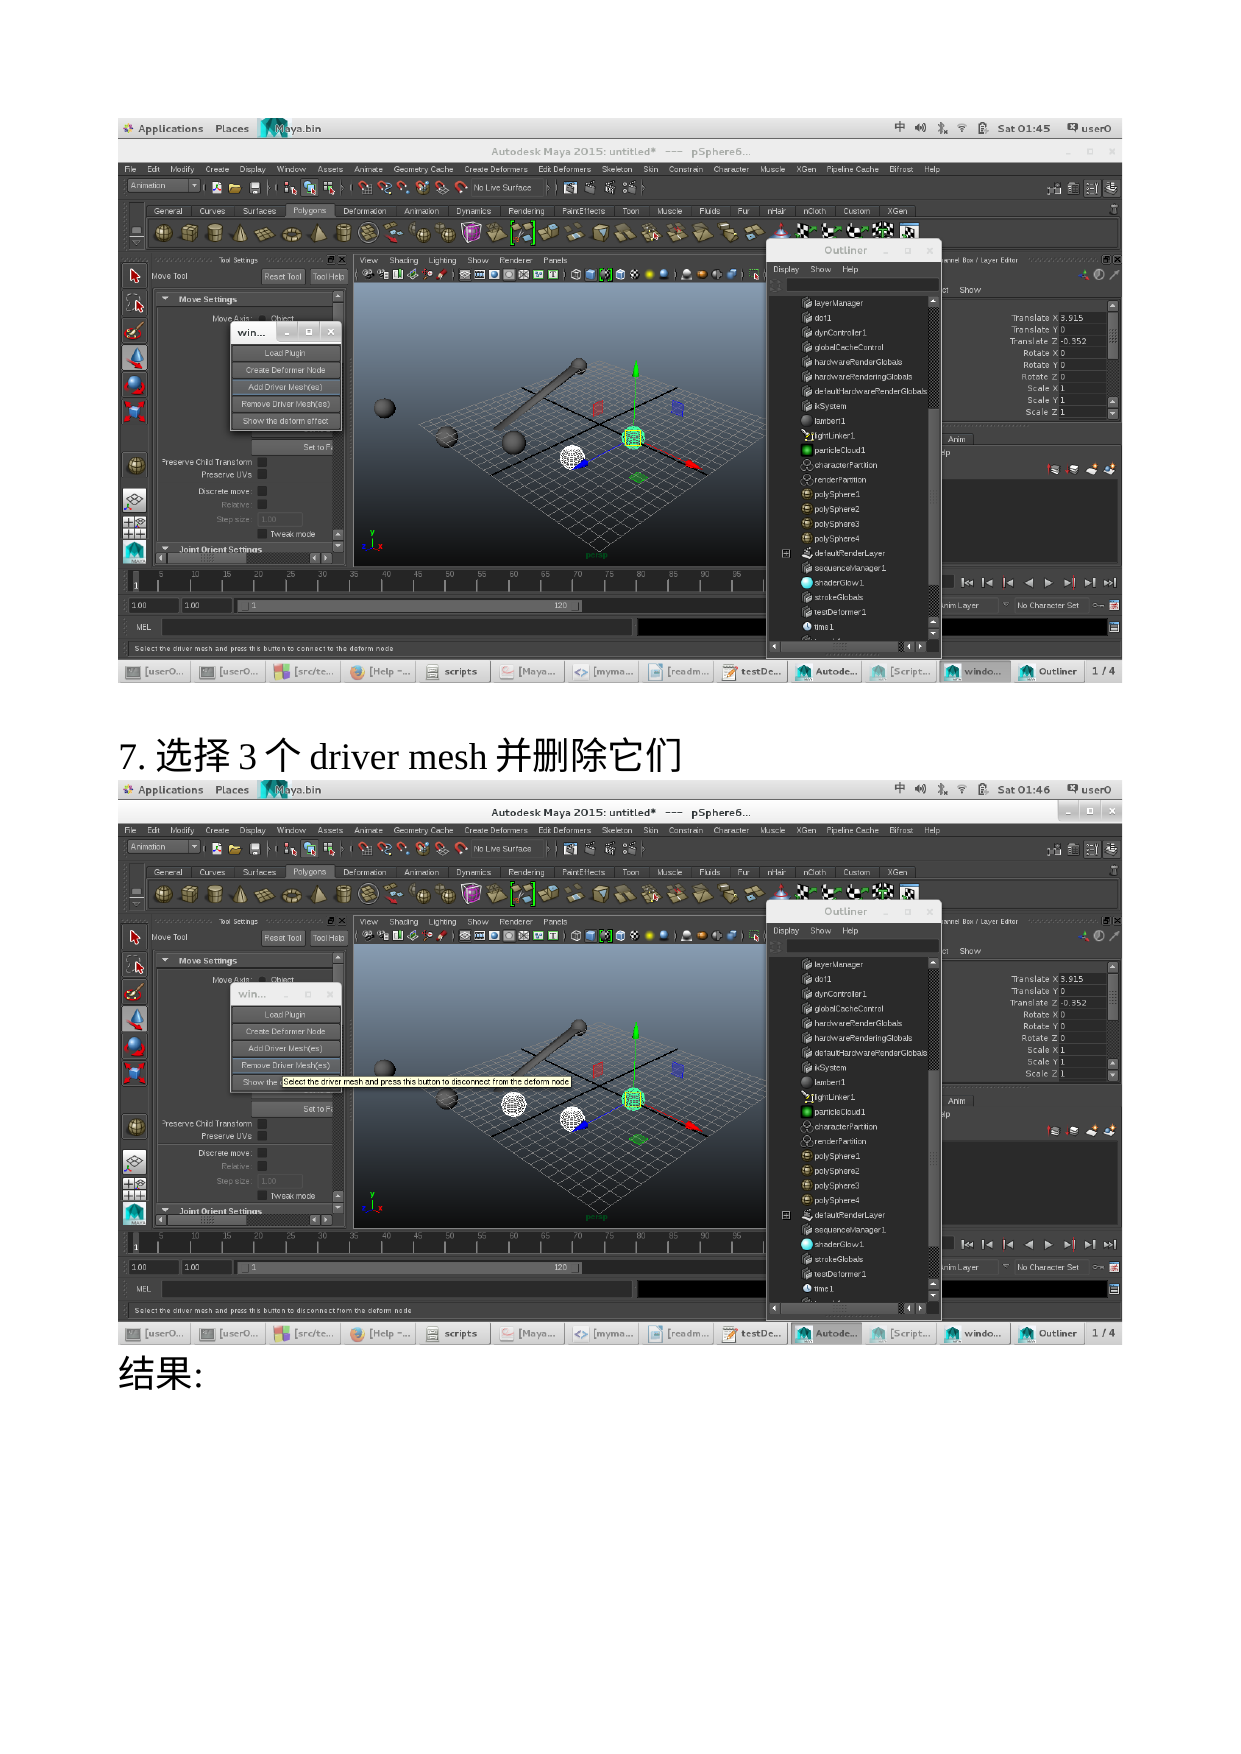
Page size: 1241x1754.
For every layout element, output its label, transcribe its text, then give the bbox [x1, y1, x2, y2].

text 7. 选择3个driver mesh并删除它们 [118, 726, 1122, 780]
picture [118, 118, 1123, 683]
text 结果: [118, 1345, 1122, 1398]
picture [118, 780, 1123, 1345]
